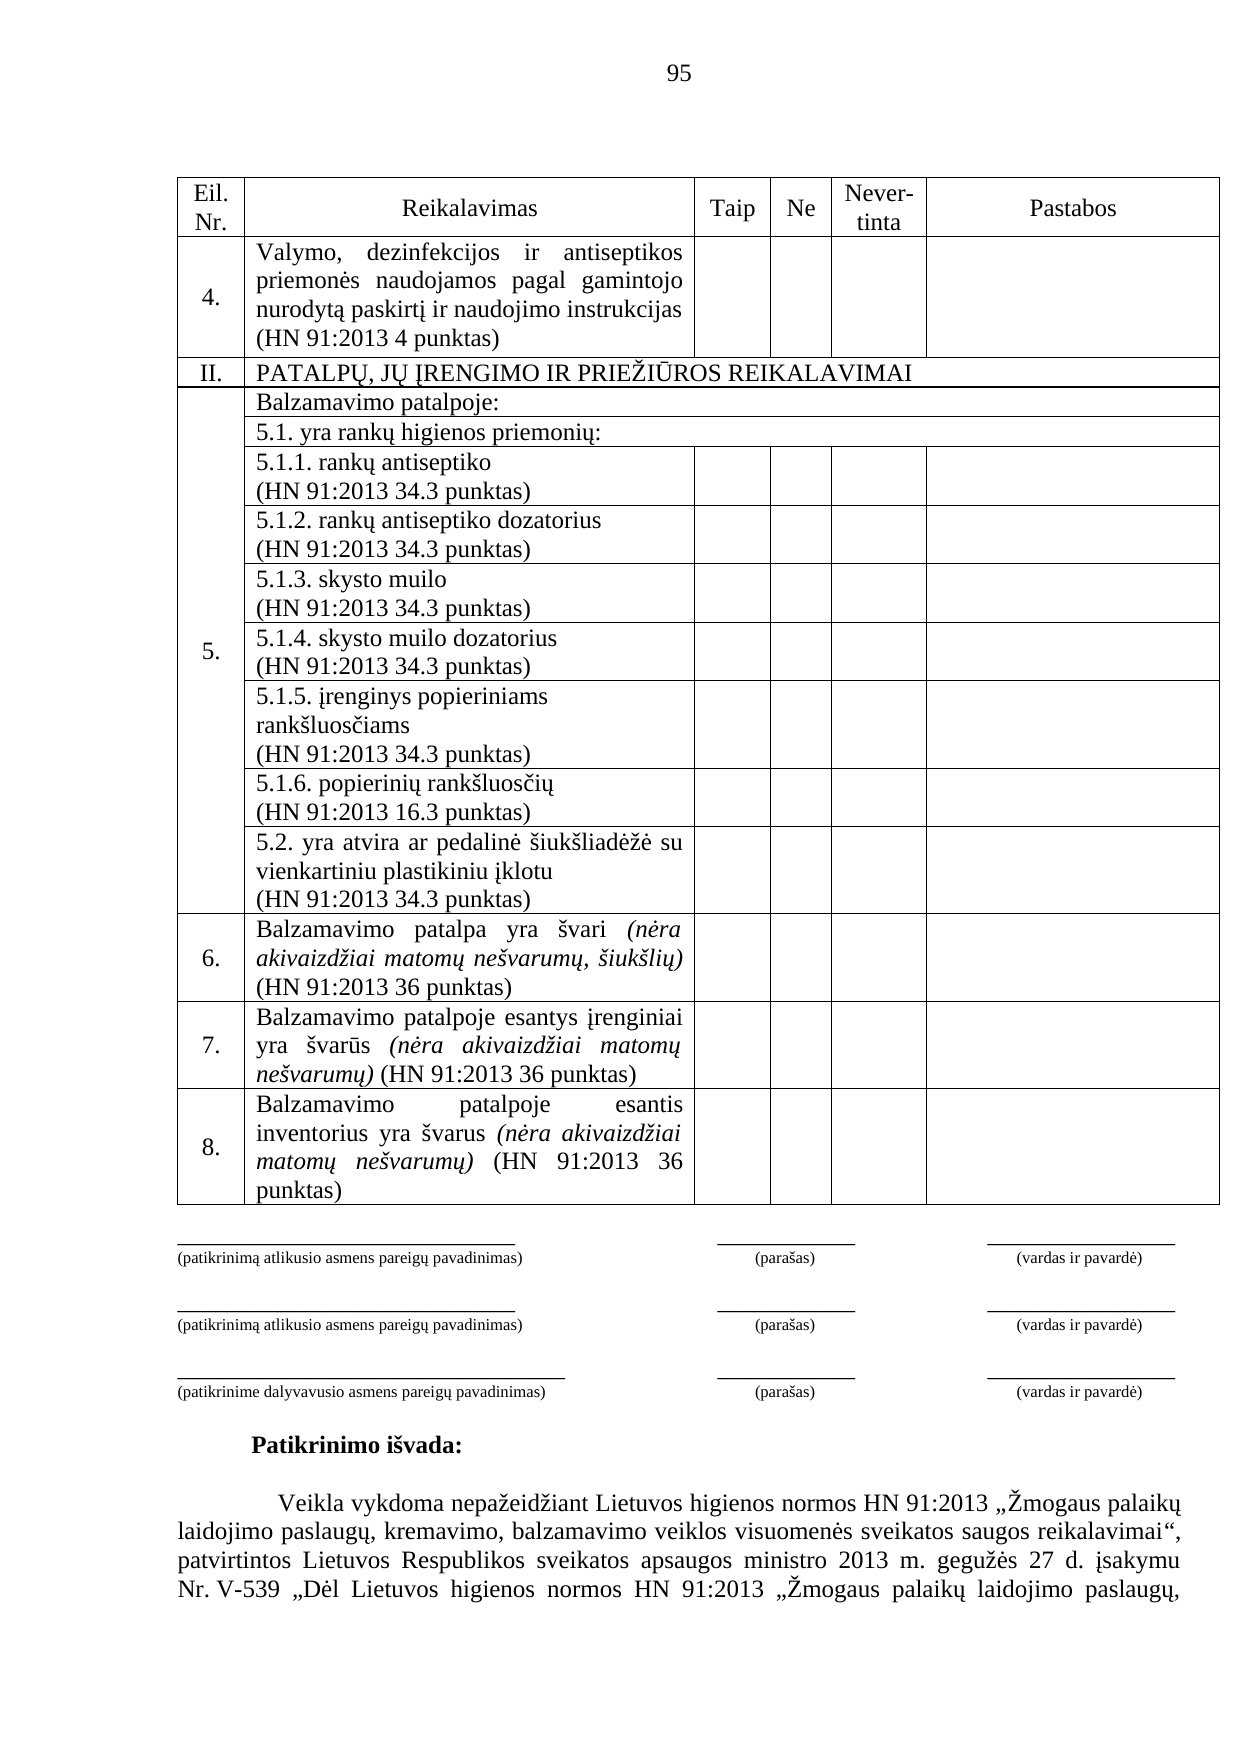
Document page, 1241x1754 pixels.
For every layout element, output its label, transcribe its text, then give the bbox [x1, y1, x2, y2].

table_cell [832, 506, 926, 563]
table_cell [695, 1002, 770, 1088]
table_cell [927, 827, 1219, 913]
table_cell [927, 506, 1219, 563]
text (patikrinimą atlikusio asmens pareigų pavadinimas) (parašas) (vardas ir pavardė) [177, 1248, 1181, 1267]
table_header Pastabos [927, 178, 1219, 236]
table_cell [832, 1089, 926, 1204]
table_header Ne [771, 178, 831, 236]
table_cell 5.1.6. popierinių rankšluosčių (HN 91:2013 16.3 punktas) [245, 769, 694, 826]
table_cell [771, 827, 831, 913]
text ___________________________ ___________ _______________ [177, 1286, 1181, 1315]
table_cell Balzamavimo patalpoje: [245, 388, 1219, 416]
table_cell [927, 447, 1219, 504]
table_cell Balzamavimo patalpa yra švari (nėra akivaizdžiai matomų nešvarumų, šiukšlių) (HN 91:2013 36 punktas) [245, 914, 694, 1001]
table_cell [771, 914, 831, 1001]
table_cell 5.1.2. rankų antiseptiko dozatorius (HN 91:2013 34.3 punktas) [245, 506, 694, 563]
table_cell [927, 769, 1219, 826]
text  Veikla vykdoma nepažeidžiant Lietuvos higienos normos HN 91:2013 „Žmogaus palaikų laidojimo paslaugų, kremavimo, balzamavimo veiklos visuomenės sveikatos saugos reikalavimai“, patvirtintos Lietuvos Respublikos sveikatos apsaugos ministro 2013 m. gegužės 27 d. įsakymu Nr. V-539 „Dėl Lietuvos higienos normos HN 91:2013 „Žmogaus palaikų laidojimo paslaugų, [177, 1488, 1181, 1603]
table_cell [771, 564, 831, 622]
table_cell [832, 681, 926, 767]
table_cell 5. [178, 388, 244, 913]
table_cell [832, 447, 926, 504]
table_cell 5.1.3. skysto muilo (HN 91:2013 34.3 punktas) [245, 564, 694, 622]
table_cell [771, 447, 831, 504]
table_header Taip [695, 178, 770, 236]
table_cell [695, 623, 770, 680]
table_header Never-tinta [832, 178, 926, 236]
table_cell 5.1. yra rankų higienos priemonių: [245, 417, 1219, 446]
table_cell [695, 769, 770, 826]
table_cell [695, 681, 770, 767]
table_cell [771, 1089, 831, 1204]
table_cell 8. [178, 1089, 244, 1204]
table_cell [832, 564, 926, 622]
table_cell [695, 827, 770, 913]
table_cell II. [178, 358, 244, 386]
table_cell [771, 681, 831, 767]
table_cell Valymo, dezinfekcijos ir antiseptikos priemonės naudojamos pagal gamintojo nurodytą paskirtį ir naudojimo instrukcijas (HN 91:2013 4 punktas) [245, 237, 694, 357]
table_cell [832, 1002, 926, 1088]
table_cell [927, 681, 1219, 767]
table_cell [695, 237, 770, 357]
table_cell [771, 1002, 831, 1088]
table_cell 5.2. yra atvira ar pedalinė šiukšliadėžė su vienkartiniu plastikiniu įklotu (HN 91:2013 34.3 punktas) [245, 827, 694, 913]
table_cell 5.1.5. įrenginys popieriniams rankšluosčiams (HN 91:2013 34.3 punktas) [245, 681, 694, 767]
table_cell 6. [178, 914, 244, 1001]
table_header Reikalavimas [245, 178, 694, 236]
table_cell [695, 564, 770, 622]
table_cell 4. [178, 237, 244, 357]
table_cell [832, 623, 926, 680]
table_cell [832, 237, 926, 357]
table_cell [771, 623, 831, 680]
table_cell [771, 769, 831, 826]
table_cell [927, 1002, 1219, 1088]
table_cell [771, 506, 831, 563]
text (patikrinimą atlikusio asmens pareigų pavadinimas) (parašas) (vardas ir pavardė) [177, 1315, 1181, 1334]
table_cell PATALPŲ, JŲ ĮRENGIMO IR PRIEŽIŪROS REIKALAVIMAI [245, 358, 1219, 386]
table_cell [927, 1089, 1219, 1204]
table_cell [695, 1089, 770, 1204]
table_header Eil. Nr. [178, 178, 244, 236]
table_cell [695, 914, 770, 1001]
table_cell Balzamavimo patalpoje esantys įrenginiai yra švarūs (nėra akivaizdžiai matomų nešvarumų) (HN 91:2013 36 punktas) [245, 1002, 694, 1088]
table_cell [695, 447, 770, 504]
table_cell [695, 506, 770, 563]
table_cell 7. [178, 1002, 244, 1088]
text ___________________________ ___________ _______________ [177, 1219, 1181, 1248]
table_cell Balzamavimo patalpoje esantis inventorius yra švarus (nėra akivaizdžiai matomų nešvarumų) (HN 91:2013 36 punktas) [245, 1089, 694, 1204]
table_cell [927, 564, 1219, 622]
table_cell [927, 237, 1219, 357]
table_cell [927, 623, 1219, 680]
text _______________________________ ___________ _______________ [177, 1353, 1181, 1382]
table_cell [832, 914, 926, 1001]
table_cell [832, 769, 926, 826]
table_cell [927, 914, 1219, 1001]
table_cell [832, 827, 926, 913]
table_cell 5.1.4. skysto muilo dozatorius (HN 91:2013 34.3 punktas) [245, 623, 694, 680]
table_cell 5.1.1. rankų antiseptiko (HN 91:2013 34.3 punktas) [245, 447, 694, 504]
text Patikrinimo išvada: [177, 1430, 1181, 1459]
table_cell [771, 237, 831, 357]
text (patikrinime dalyvavusio asmens pareigų pavadinimas) (parašas) (vardas ir pavardė) [177, 1382, 1181, 1401]
